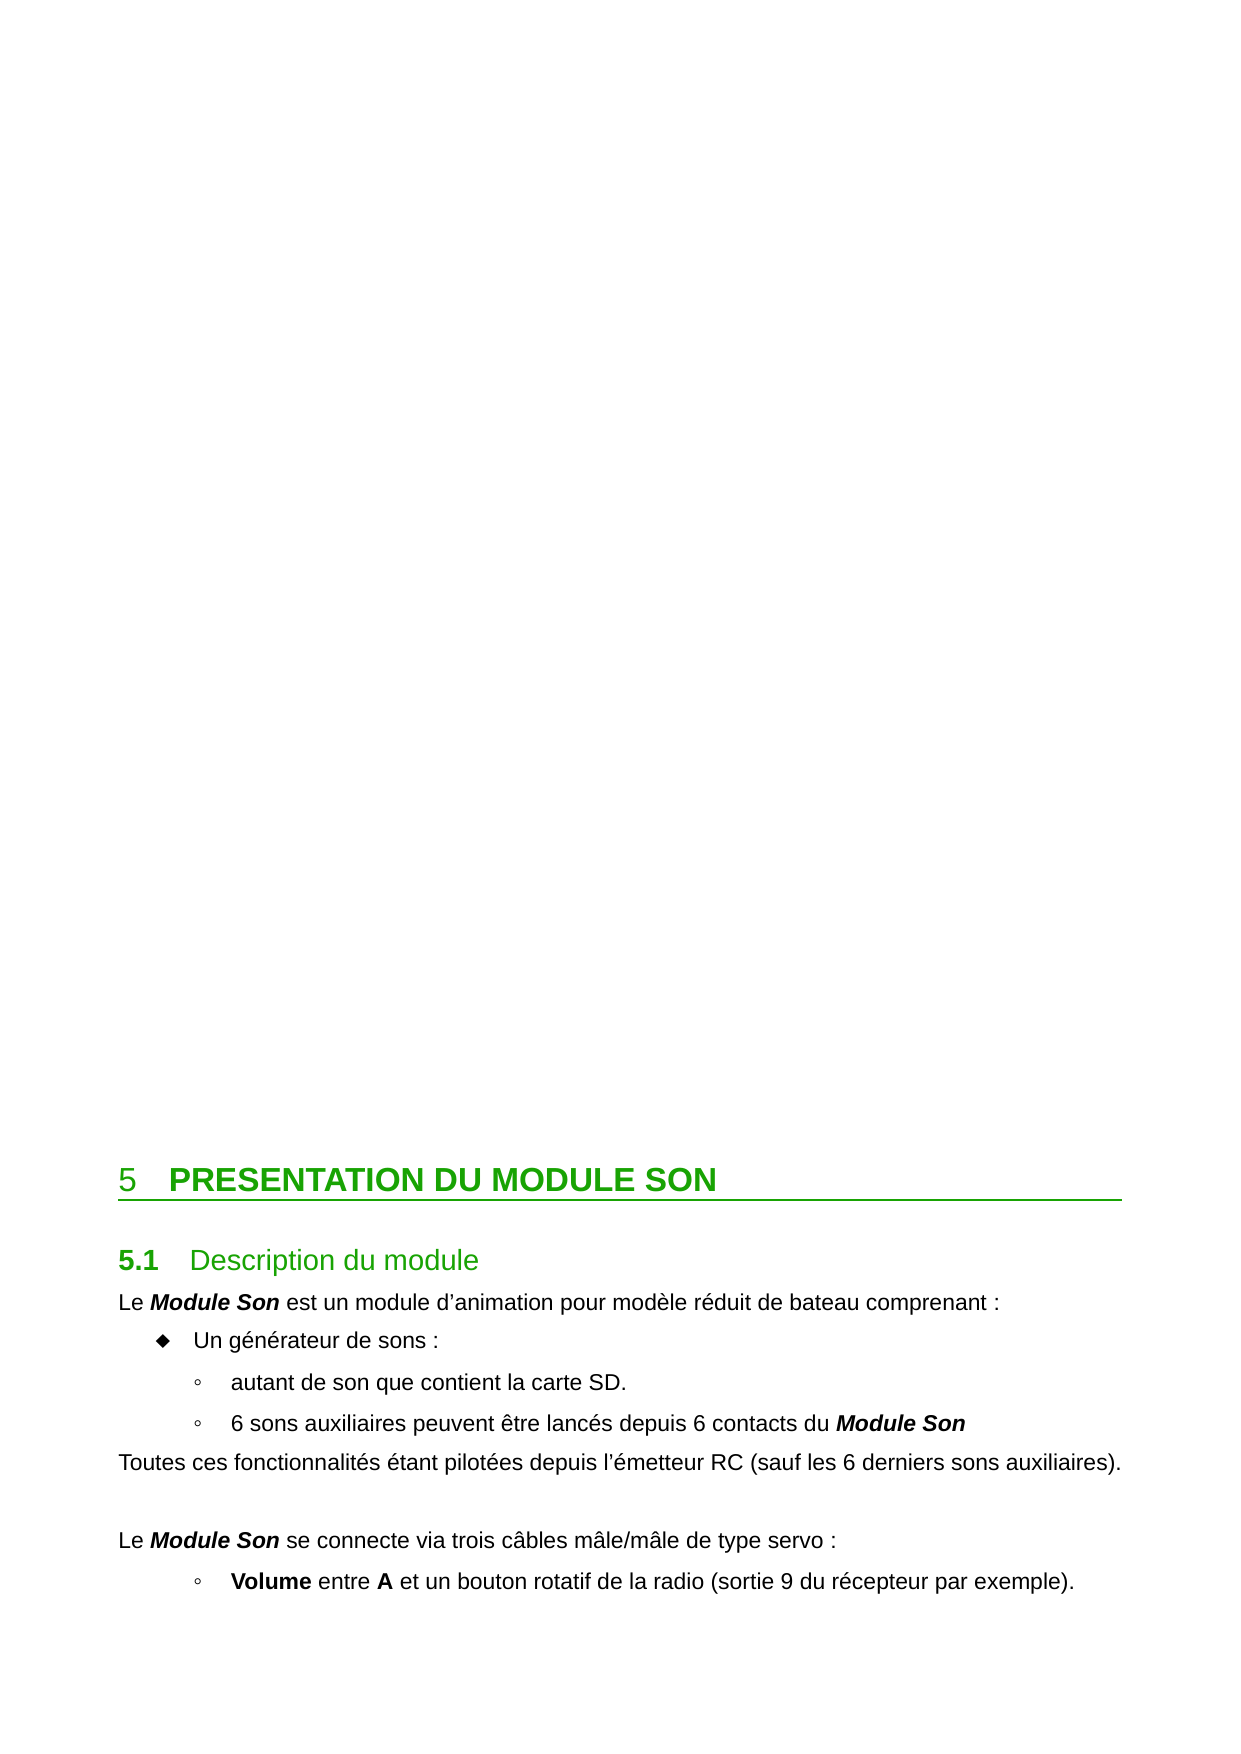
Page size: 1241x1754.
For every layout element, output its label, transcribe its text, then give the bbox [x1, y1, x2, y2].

subtitle Description du module [118, 1243, 1122, 1276]
list 6 sons auxiliaires peuvent être lancés depuis 6 contacts du Module Son [193, 1408, 1122, 1437]
text Le Module Son se connecte via trois câbles mâle/mâle de type servo : [118, 1527, 1122, 1553]
subtitle PRESENTATION DU MODULE SON [118, 1160, 1122, 1199]
text Toutes ces fonctionnalités étant pilotées depuis l’émetteur RC (sauf les 6 derniers sons auxiliaires). [118, 1449, 1122, 1476]
list Un générateur de sons : [156, 1327, 1122, 1354]
list autant de son que contient la carte SD. [193, 1367, 1122, 1396]
text Le Module Son est un module d’animation pour modèle réduit de bateau comprenant : [118, 1288, 1122, 1315]
list Volume entre A et un bouton rotatif de la radio (sortie 9 du récepteur par exemple). [193, 1566, 1122, 1594]
